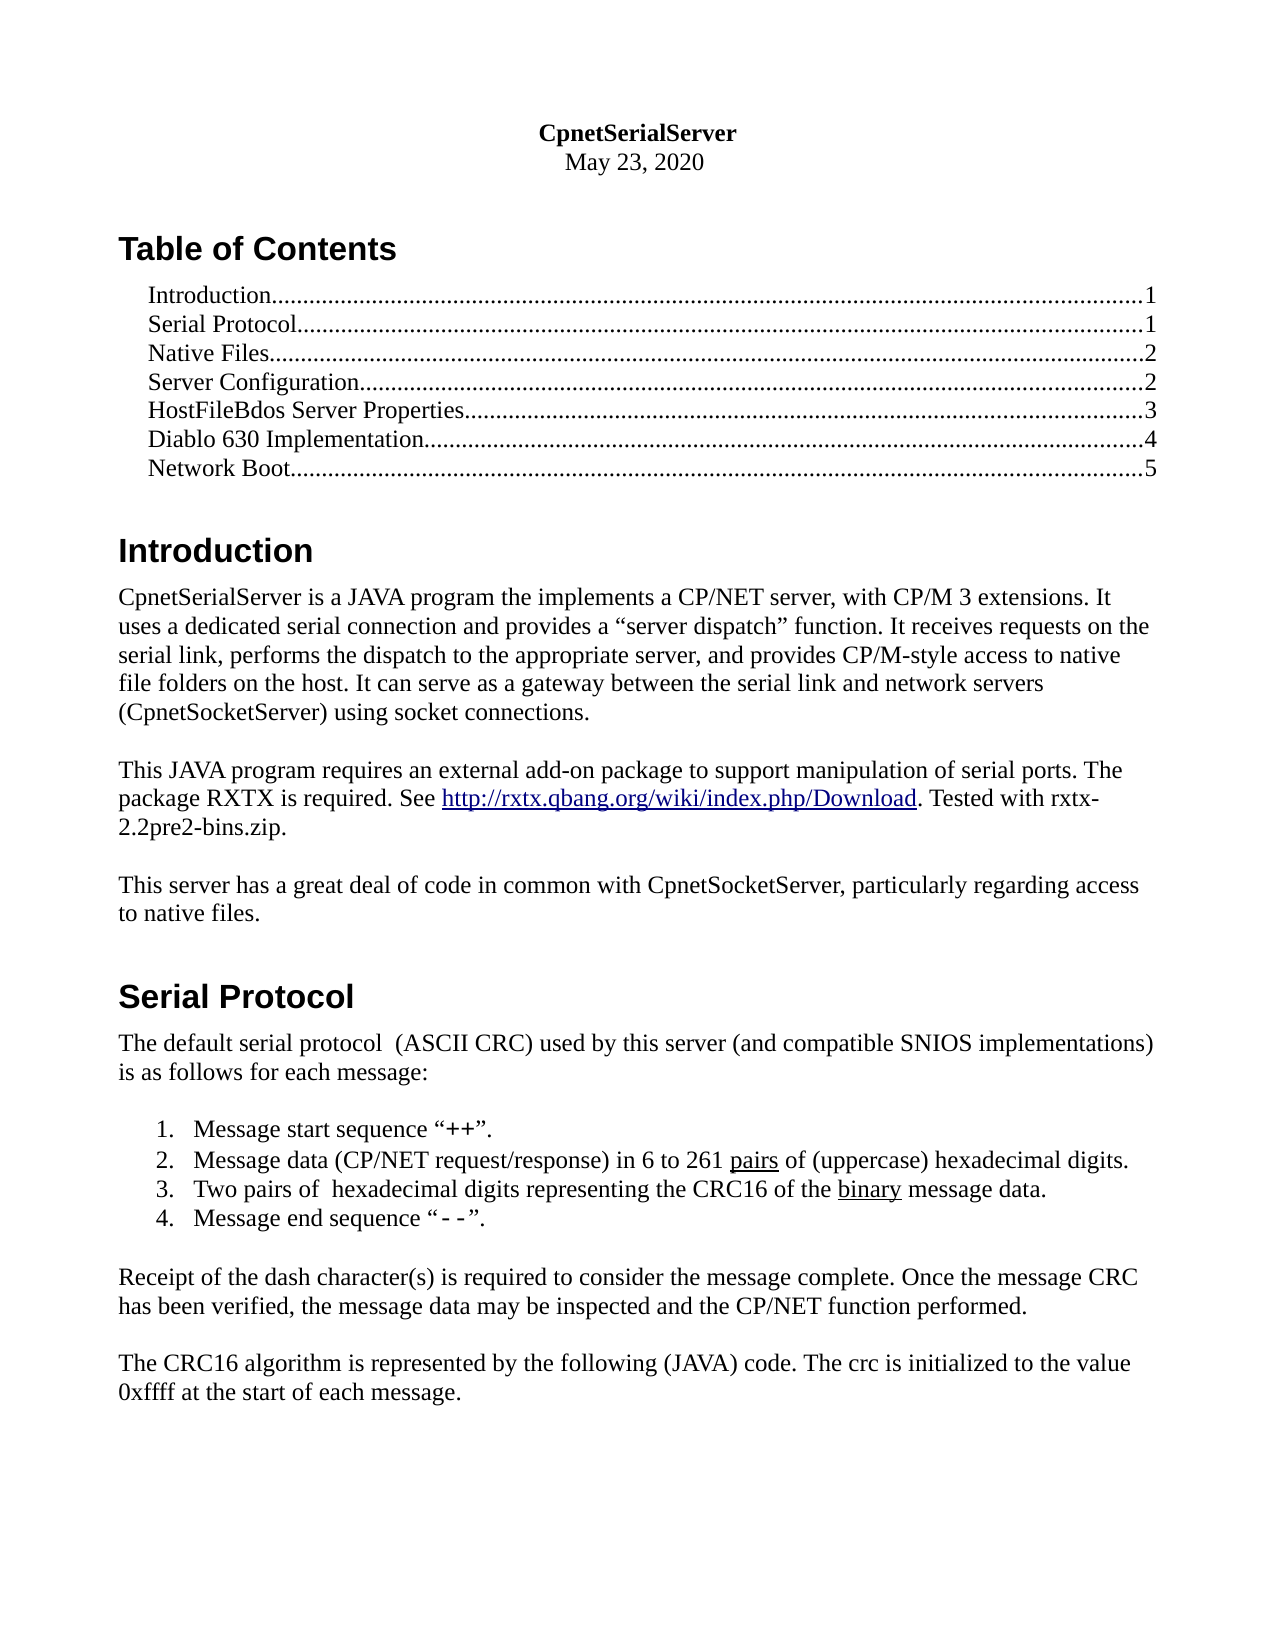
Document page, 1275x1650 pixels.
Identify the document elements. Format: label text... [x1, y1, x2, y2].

list Message start sequence “++”. [156, 1114, 1157, 1145]
text Network Boot 5 [148, 453, 1157, 482]
text Server Configuration 2 [148, 367, 1157, 395]
text The CRC16 algorithm is represented by the following (JAVA) code. The crc is initialized to the value 0xffff at the start of each message. [118, 1348, 1157, 1406]
subtitle Table of Contents [118, 229, 1157, 268]
text Serial Protocol 1 [148, 309, 1157, 338]
text Native Files 2 [148, 338, 1157, 367]
text The default serial protocol (ASCII CRC) used by this server (and compatible SNIOS implementations) is as follows for each message: [118, 1028, 1157, 1086]
subtitle Introduction [118, 531, 1157, 570]
text This server has a great deal of code in common with CpnetSocketServer, particularly regarding access to native files. [118, 870, 1157, 927]
text May 23, 2020 [118, 147, 1157, 176]
text Receipt of the dash character(s) is required to consider the message complete. Once the message CRC has been verified, the message data may be inspected and the CP/NET function performed. [118, 1262, 1157, 1320]
text Diablo 630 Implementation 4 [148, 424, 1157, 453]
list Message end sequence “--”. [156, 1203, 1157, 1233]
text Introduction 1 [148, 280, 1157, 309]
text CpnetSerialServer is a JAVA program the implements a CP/NET server, with CP/M 3 extensions. It uses a dedicated serial connection and provides a “server dispatch” function. It receives requests on the serial link, performs the dispatch to the appropriate server, and provides CP/M-style access to native file folders on the host. It can serve as a gateway between the serial link and network servers (CpnetSocketServer) using socket connections. [118, 582, 1157, 726]
list Two pairs of hexadecimal digits representing the CRC16 of the binary message data. [156, 1174, 1157, 1203]
text CpnetSerialServer [118, 118, 1157, 147]
list Message data (CP/NET request/response) in 6 to 261 pairs of (uppercase) hexadecimal digits. [156, 1145, 1157, 1174]
text This JAVA program requires an external add-on package to support manipulation of serial ports. The package RXTX is required. See http://rxtx.qbang.org/wiki/index.php/Download. Tested with rxtx-2.2pre2-bins.zip. [118, 755, 1157, 841]
text HostFileBdos Server Properties 3 [148, 395, 1157, 424]
subtitle Serial Protocol [118, 977, 1157, 1016]
